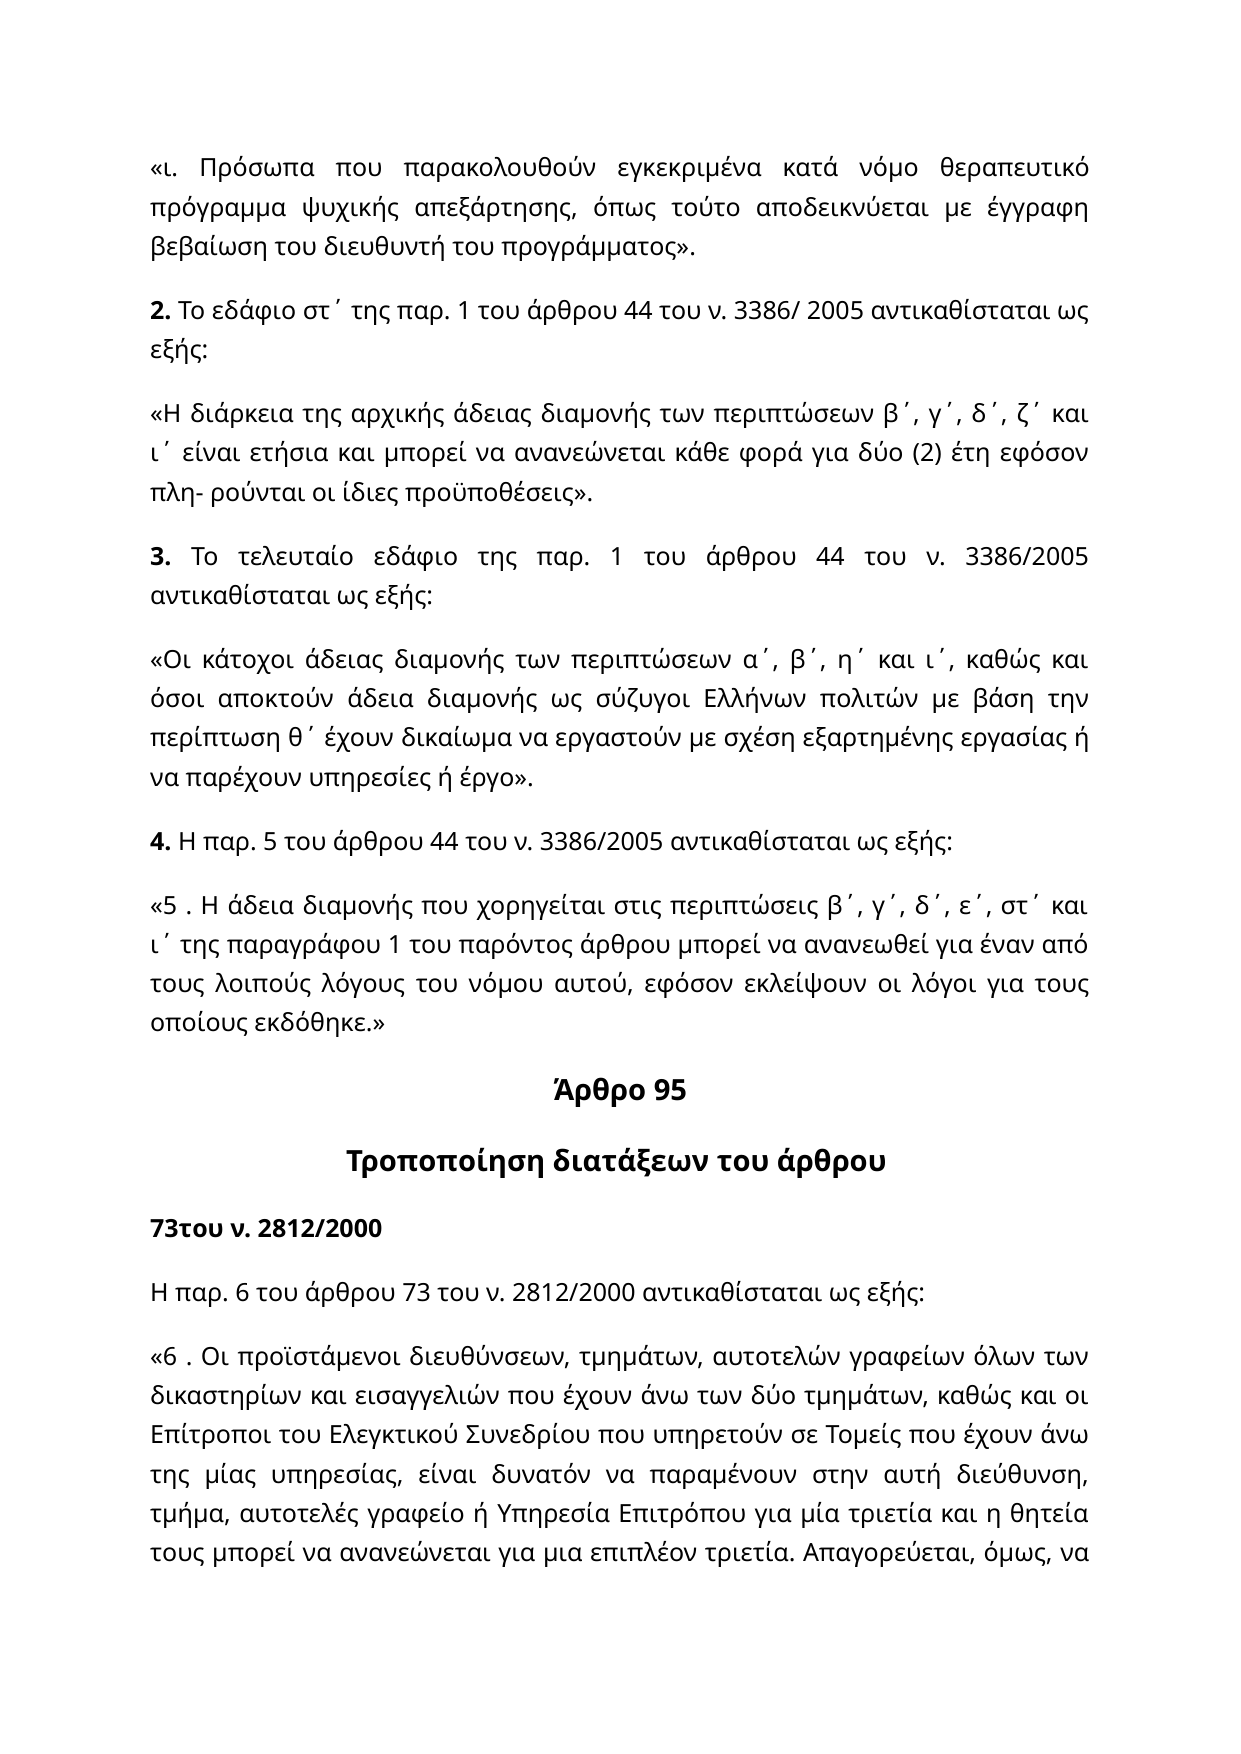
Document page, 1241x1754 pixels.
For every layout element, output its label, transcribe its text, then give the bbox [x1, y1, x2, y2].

text «ι. Πρόσωπα που παρακολουθούν εγκεκριμένα κατά νόμο θεραπευτικό πρόγραμμα ψυχικής απεξάρτησης, όπως τούτο αποδεικνύεται με έγγραφη βεβαίωση του διευθυντή του προγράμματος». [150, 150, 1090, 262]
text «6 . Οι προϊστάμενοι διευθύνσεων, τμημάτων, αυτοτελών γραφείων όλων των δικαστηρίων και εισαγγελιών που έχουν άνω των δύο τμημάτων, καθώς και οι Επίτροποι του Ελεγκτικού Συνεδρίου που υπηρετούν σε Τομείς που έχουν άνω της μίας υπηρεσίας, είναι δυνατόν να παραμένουν στην αυτή διεύθυνση, τμήμα, αυτοτελές γραφείο ή Υπηρεσία Επιτρόπου για μία τριετία και η θητεία τους μπορεί να ανανεώνεται για μια επιπλέον τριετία. Απαγορεύεται, όμως, να [150, 1339, 1090, 1569]
text 3. Το τελευταίο εδάφιο της παρ. 1 του άρθρου 44 του ν. 3386/2005 αντικαθίσταται ως εξής: [150, 538, 1090, 612]
text 73του ν. 2812/2000 [150, 1210, 1090, 1244]
subtitle Άρθρο 95 [150, 1069, 1090, 1109]
text «Οι κάτοχοι άδειας διαμονής των περιπτώσεων α΄, β΄, η΄ και ι΄, καθώς και όσοι αποκτούν άδεια διαμονής ως σύζυγοι Ελλήνων πολιτών με βάση την περίπτωση θ΄ έχουν δικαίωμα να εργαστούν με σχέση εξαρτημένης εργασίας ή να παρέχουν υπηρεσίες ή έργο». [150, 642, 1090, 793]
text 2. Το εδάφιο στ΄ της παρ. 1 του άρθρου 44 του ν. 3386/ 2005 αντικαθίσταται ως εξής: [150, 292, 1090, 366]
text «5 . Η άδεια διαμονής που χορηγείται στις περιπτώσεις β΄, γ΄, δ΄, ε΄, στ΄ και ι΄ της παραγράφου 1 του παρόντος άρθρου μπορεί να ανανεωθεί για έναν από τους λοιπούς λόγους του νόμου αυτού, εφόσον εκλείψουν οι λόγοι για τους οποίους εκδόθηκε.» [150, 887, 1090, 1039]
subtitle Τροποποίηση διατάξεων του άρθρου [150, 1140, 1090, 1179]
text Η παρ. 6 του άρθρου 73 του ν. 2812/2000 αντικαθίσταται ως εξής: [150, 1274, 1090, 1309]
text 4. Η παρ. 5 του άρθρου 44 του ν. 3386/2005 αντικαθίσταται ως εξής: [150, 823, 1090, 857]
text «Η διάρκεια της αρχικής άδειας διαμονής των περιπτώσεων β΄, γ΄, δ΄, ζ΄ και ι΄ είναι ετήσια και μπορεί να ανανεώνεται κάθε φορά για δύο (2) έτη εφόσον πλη- ρούνται οι ίδιες προϋποθέσεις». [150, 396, 1090, 508]
